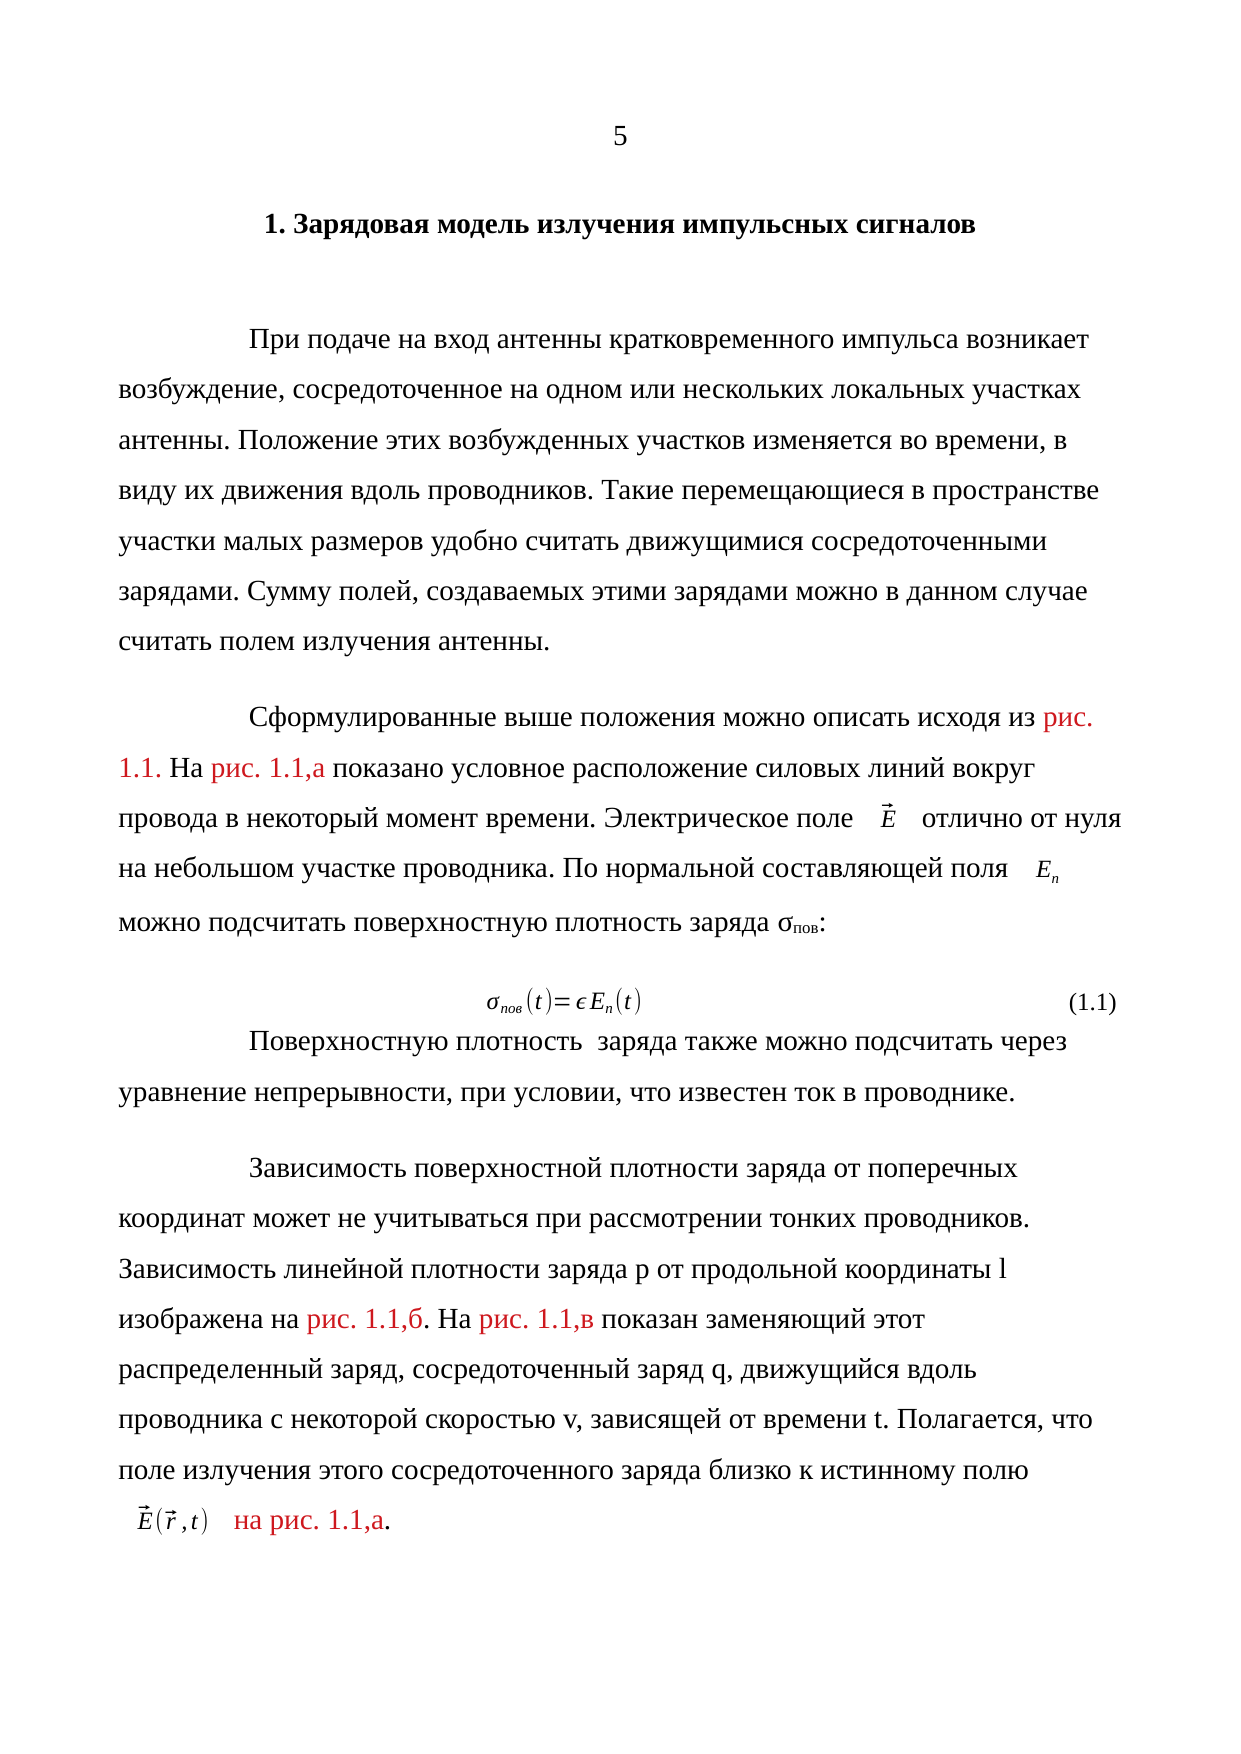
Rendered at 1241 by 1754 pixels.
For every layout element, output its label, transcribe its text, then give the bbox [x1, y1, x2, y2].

text Поверхностную плотность заряда также можно подсчитать через уравнение непрерывности, при условии, что известен ток в проводнике. [118, 1023, 1122, 1107]
table_header [118, 980, 1010, 1023]
table_header (1.1) [1010, 980, 1122, 1023]
text При подаче на вход антенны кратковременного импульса возникает возбуждение, сосредоточенное на одном или нескольких локальных участках антенны. Положение этих возбужденных участков изменяется во времени, в виду их движения вдоль проводников. Такие перемещающиеся в пространстве участки малых размеров удобно считать движущимися сосредоточенными зарядами. Сумму полей, создаваемых этими зарядами можно в данном случае считать полем излучения антенны. [118, 321, 1122, 657]
text Сформулированные выше положения можно описать исходя из рис. 1.1. На рис. 1.1,а показано условное расположение силовых линий вокруг провода в некоторый момент времени. Электрическое поле отлично от нуля на небольшом участке проводника. По нормальной составляющей поля можно подсчитать поверхностную плотность заряда σпов: [118, 699, 1122, 937]
subtitle 1. Зарядовая модель излучения импульсных сигналов [118, 206, 1122, 240]
text Зависимость поверхностной плотности заряда от поперечных координат может не учитываться при рассмотрении тонких проводников. Зависимость линейной плотности заряда p от продольной координаты l изображена на рис. 1.1,б. На рис. 1.1,в показан заменяющий этот распределенный заряд, сосредоточенный заряд q, движущийся вдоль проводника с некоторой скоростью v, зависящей от времени t. Полагается, что поле излучения этого сосредоточенного заряда близко к истинному полю на рис. 1.1,а. [118, 1150, 1122, 1537]
